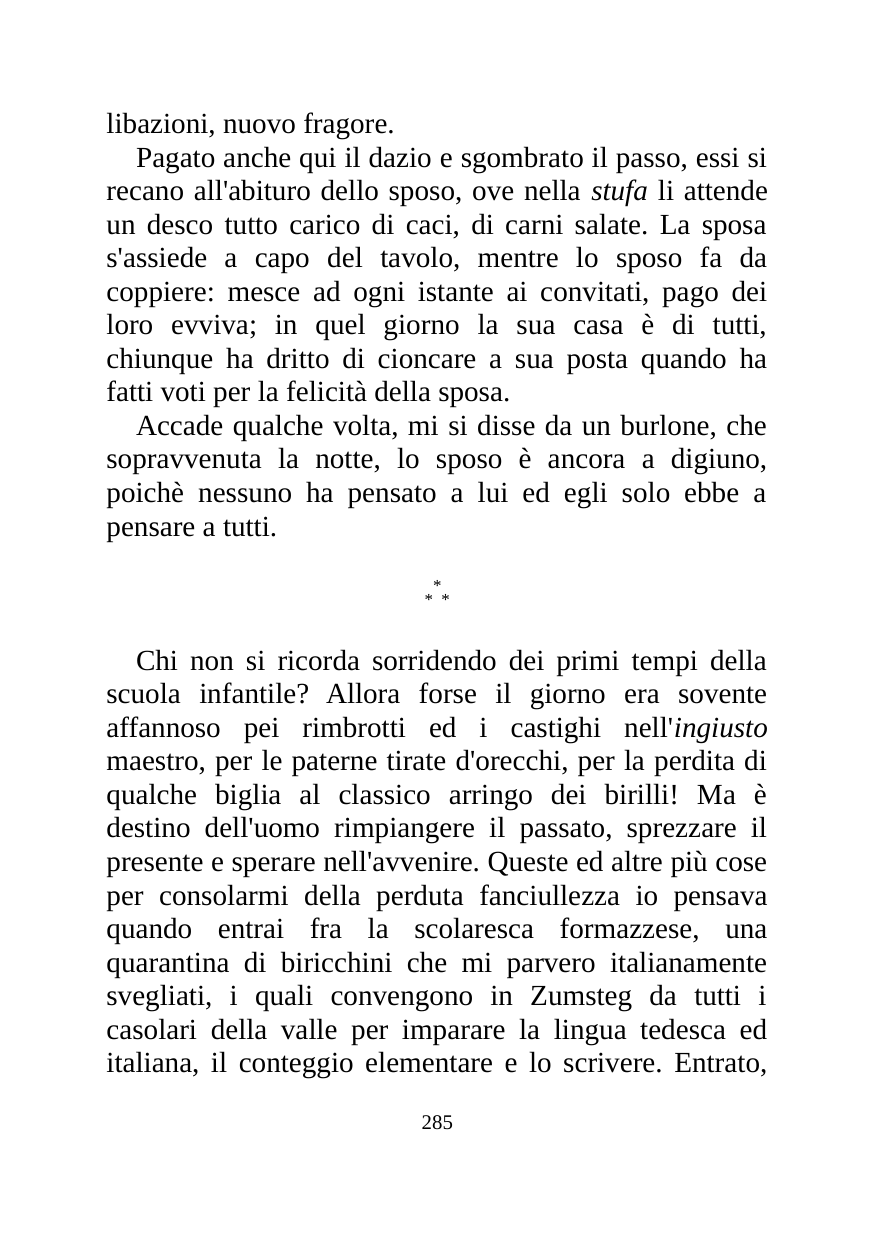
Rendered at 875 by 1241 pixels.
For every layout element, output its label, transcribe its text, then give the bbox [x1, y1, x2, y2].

text Pagato anche qui il dazio e sgombrato il passo, essi si recano all'abituro dello sposo, ove nella stufa li attende un desco tutto carico di caci, di carni salate. La sposa s'assiede a capo del tavolo, mentre lo sposo fa da coppiere: mesce ad ogni istante ai convitati, pago dei loro evviva; in quel giorno la sua casa è di tutti, chiunque ha dritto di cioncare a sua posta quando ha fatti voti per la felicità della sposa. [106, 140, 768, 408]
text Chi non si ricorda sorridendo dei primi tempi della scuola infantile? Allora forse il giorno era sovente affannoso pei rimbrotti ed i castighi nell'ingiusto maestro, per le paterne tirate d'orecchi, per la perdita di qualche biglia al classico arringo dei birilli! Ma è destino dell'uomo rimpiangere il passato, sprezzare il presente e sperare nell'avvenire. Queste ed altre più cose per consolarmi della perduta fanciullezza io pensava quando entrai fra la scolaresca formazzese, una quarantina di biricchini che mi parvero italianamente svegliati, i quali convengono in Zumsteg da tutti i casolari della valle per imparare la lingua tedesca ed italiana, il conteggio elementare e lo scrivere. Entrato, [106, 643, 768, 1079]
text Accade qualche volta, mi si disse da un burlone, che sopravvenuta la notte, lo sposo è ancora a digiuno, poichè nessuno ha pensato a lui ed egli solo ebbe a pensare a tutti. [106, 408, 768, 542]
text libazioni, nuovo fragore. [106, 106, 768, 140]
text *** [106, 576, 768, 609]
